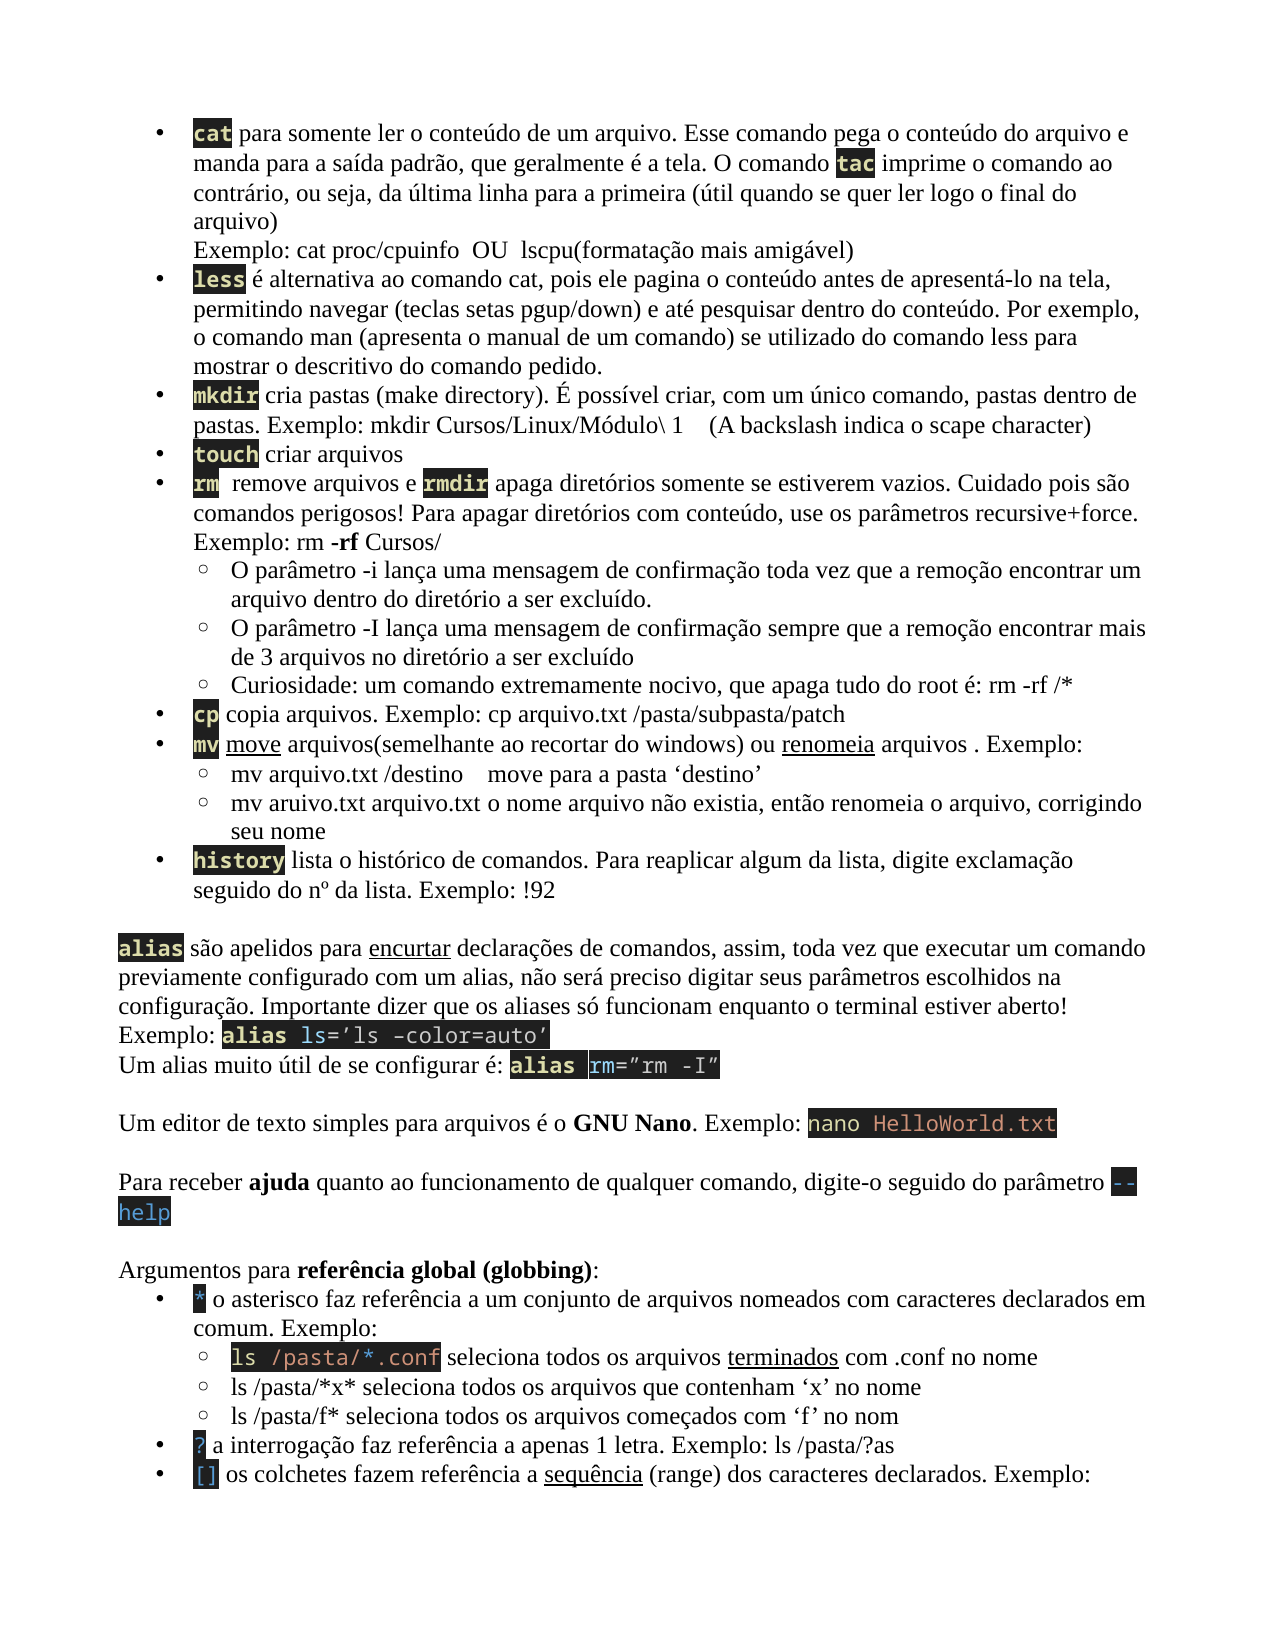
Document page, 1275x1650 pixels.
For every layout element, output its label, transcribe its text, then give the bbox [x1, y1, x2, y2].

list history lista o histórico de comandos. Para reaplicar algum da lista, digite exclamação seguido do nº da lista. Exemplo: !92 [156, 845, 1157, 904]
list ls /pasta/*x* seleciona todos os arquivos que contenham ‘x’ no nome [193, 1372, 1157, 1401]
text alias são apelidos para encurtar declarações de comandos, assim, toda vez que executar um comando previamente configurado com um alias, não será preciso digitar seus parâmetros escolhidos na configuração. Importante dizer que os aliases só funcionam enquanto o terminal estiver aberto! Exemplo: alias ls=’ls –color=auto’ [118, 932, 1157, 1049]
text Um editor de texto simples para arquivos é o GNU Nano. Exemplo: nano HelloWorld.txt [118, 1108, 1157, 1138]
list cat para somente ler o conteúdo de um arquivo. Esse comando pega o conteúdo do arquivo e manda para a saída padrão, que geralmente é a tela. O comando tac imprime o comando ao contrário, ou seja, da última linha para a primeira (útil quando se quer ler logo o final do arquivo) Exemplo: cat proc/cpuinfo OU lscpu(formatação mais amigável) [156, 118, 1157, 264]
list mv move arquivos(semelhante ao recortar do windows) ou renomeia arquivos . Exemplo: [156, 729, 1157, 759]
list less é alternativa ao comando cat, pois ele pagina o conteúdo antes de apresentá-lo na tela, permitindo navegar (teclas setas pgup/down) e até pesquisar dentro do conteúdo. Por exemplo, o comando man (apresenta o manual de um comando) se utilizado do comando less para mostrar o descritivo do comando pedido. [156, 264, 1157, 380]
list cp copia arquivos. Exemplo: cp arquivo.txt /pasta/subpasta/patch [156, 699, 1157, 729]
text Um alias muito útil de se configurar é: alias rm=”rm -I” [118, 1049, 1157, 1079]
list * o asterisco faz referência a um conjunto de arquivos nomeados com caracteres declarados em comum. Exemplo: [156, 1284, 1157, 1342]
list mkdir cria pastas (make directory). É possível criar, com um único comando, pastas dentro de pastas. Exemplo: mkdir Cursos/Linux/Módulo\ 1 (A backslash indica o scape character) [156, 380, 1157, 438]
list rm remove arquivos e rmdir apaga diretórios somente se estiverem vazios. Cuidado pois são comandos perigosos! Para apagar diretórios com conteúdo, use os parâmetros recursive+force. Exemplo: rm -rf Cursos/ [156, 468, 1157, 556]
list [] os colchetes fazem referência a sequência (range) dos caracteres declarados. Exemplo: [156, 1459, 1157, 1489]
list touch criar arquivos [156, 438, 1157, 468]
list O parâmetro -i lança uma mensagem de confirmação toda vez que a remoção encontrar um arquivo dentro do diretório a ser excluído. [193, 556, 1157, 613]
list Curiosidade: um comando extremamente nocivo, que apaga tudo do root é: rm -rf /* [193, 671, 1157, 699]
text Para receber ajuda quanto ao funcionamento de qualquer comando, digite-o seguido do parâmetro --help [118, 1167, 1157, 1226]
list ? a interrogação faz referência a apenas 1 letra. Exemplo: ls /pasta/?as [156, 1429, 1157, 1459]
list ls /pasta/f* seleciona todos os arquivos começados com ‘f’ no nom [193, 1401, 1157, 1429]
list ls /pasta/*.conf seleciona todos os arquivos terminados com .conf no nome [193, 1342, 1157, 1372]
text Argumentos para referência global (globbing): [118, 1255, 1157, 1284]
list mv arquivo.txt /destino move para a pasta ‘destino’ [193, 759, 1157, 788]
list O parâmetro -I lança uma mensagem de confirmação sempre que a remoção encontrar mais de 3 arquivos no diretório a ser excluído [193, 613, 1157, 671]
list mv aruivo.txt arquivo.txt o nome arquivo não existia, então renomeia o arquivo, corrigindo seu nome [193, 788, 1157, 845]
